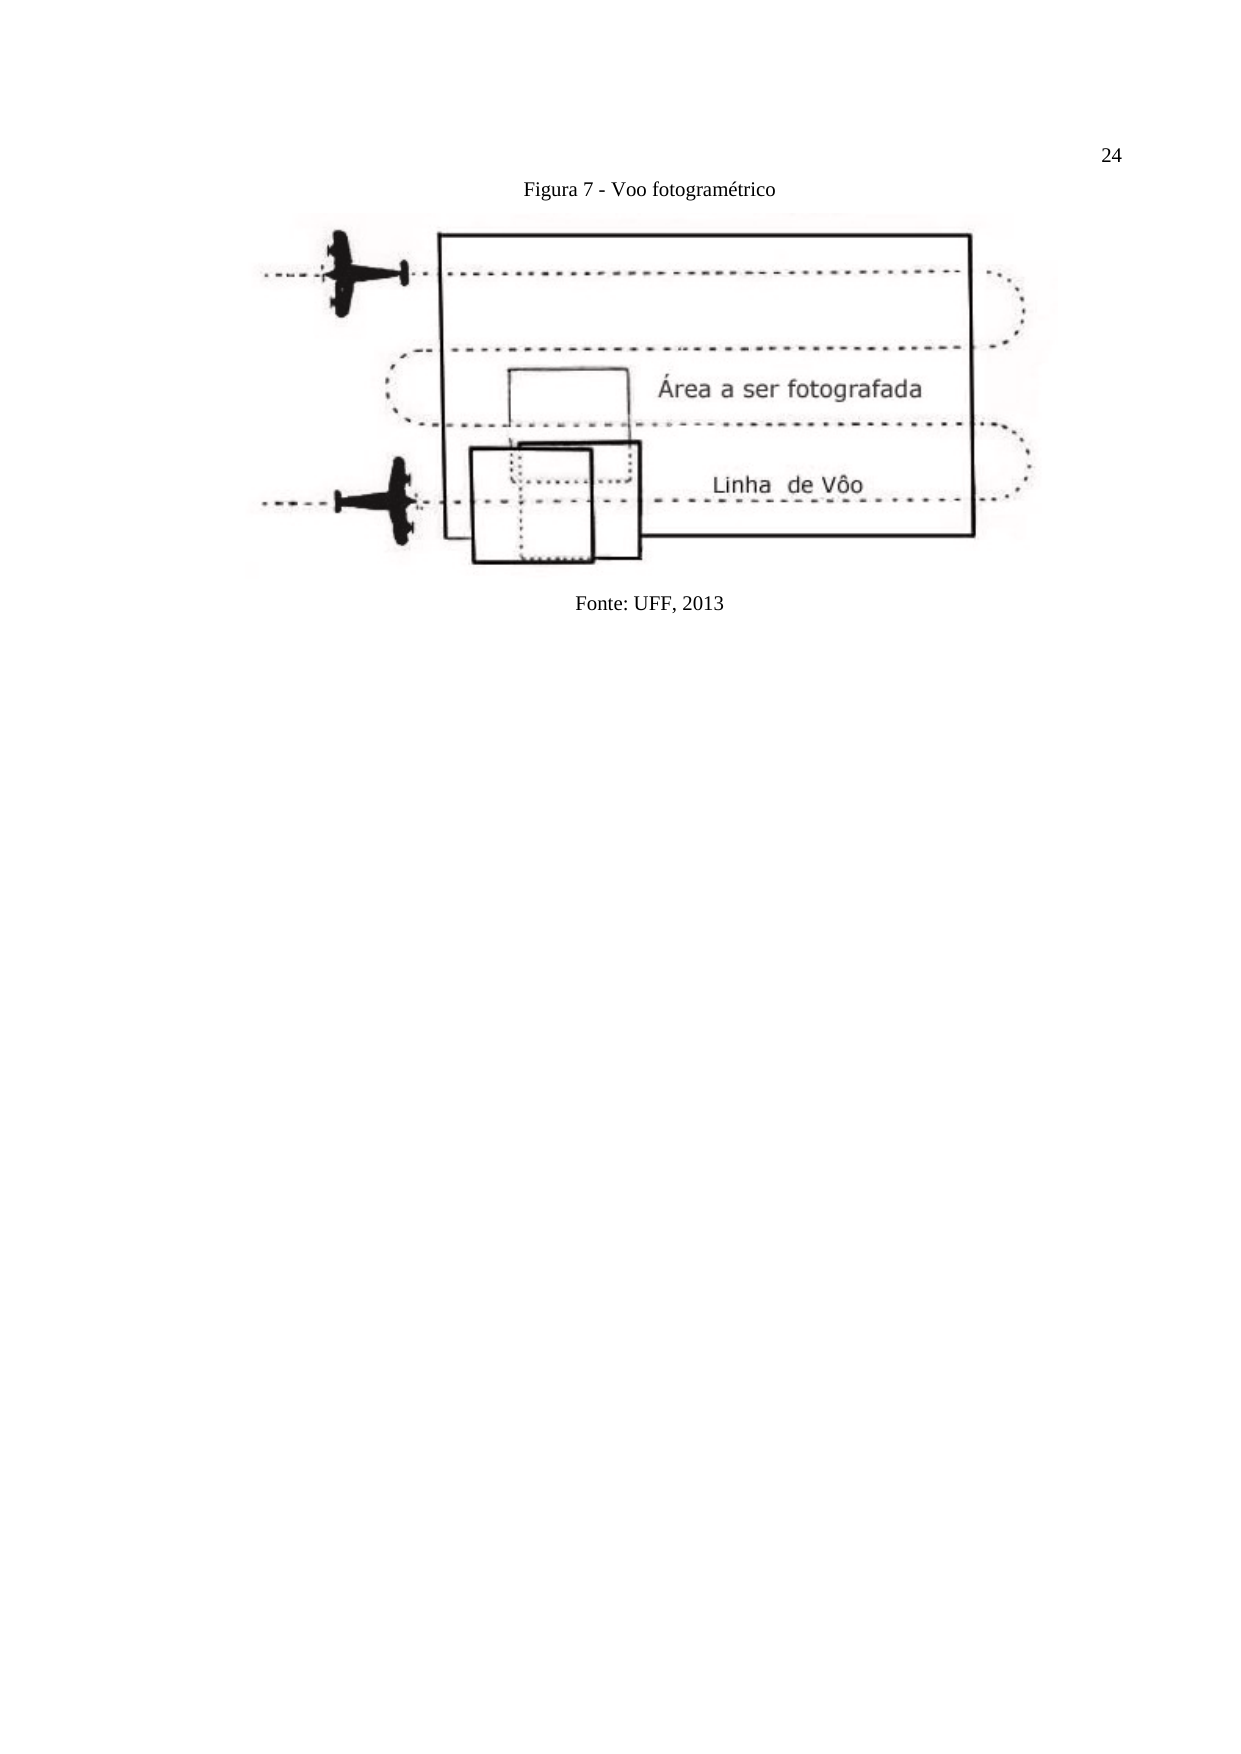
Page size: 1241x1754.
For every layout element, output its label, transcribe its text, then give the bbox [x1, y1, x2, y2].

list Voo fotogramétrico [177, 177, 1122, 201]
text Fonte: UFF, 2013 [177, 213, 1122, 615]
